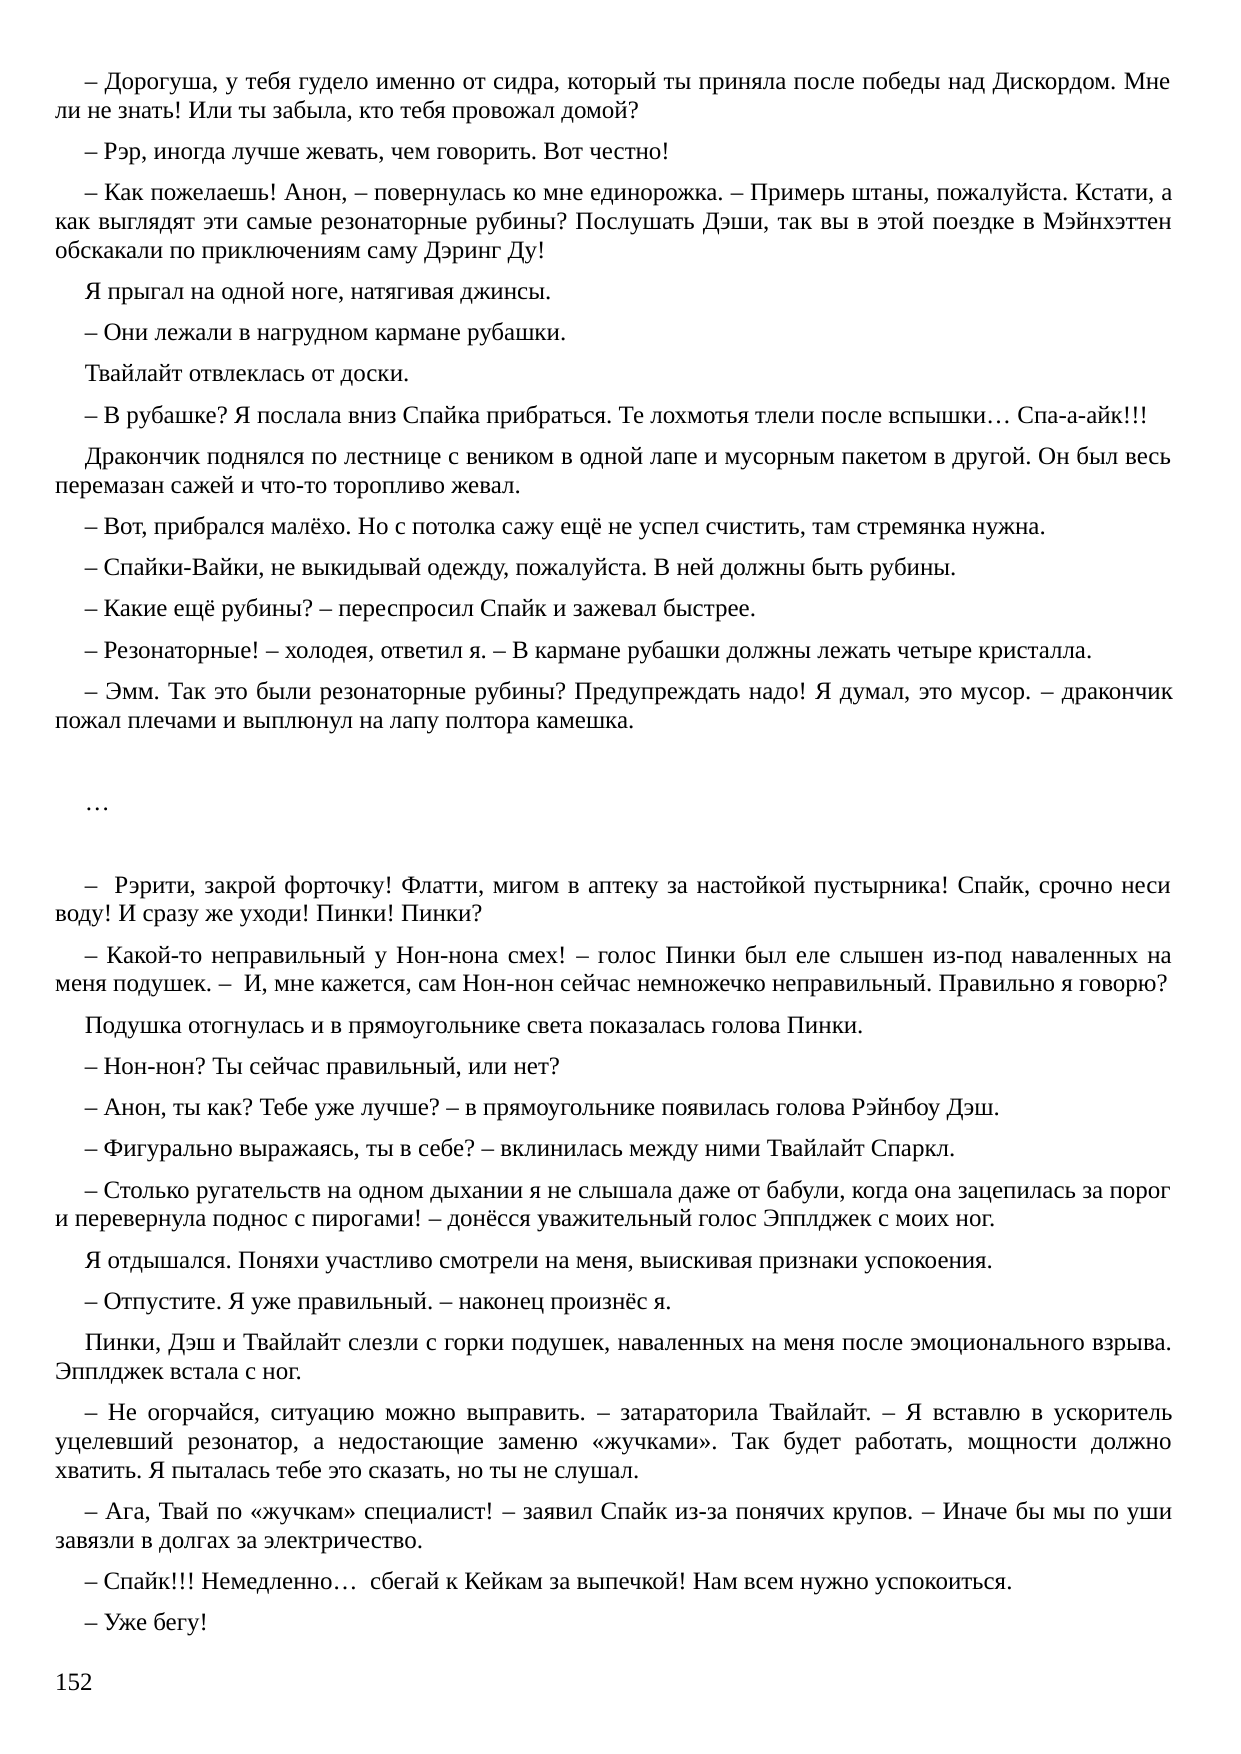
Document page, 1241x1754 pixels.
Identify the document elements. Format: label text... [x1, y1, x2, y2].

text Я прыгал на одной ноге, натягивая джинсы. [55, 276, 1173, 305]
text – Какой-то неправильный у Нон-нона смех! – голос Пинки был еле слышен из-под наваленных на меня подушек. – И, мне кажется, сам Нон-нон сейчас немножечко неправильный. Правильно я говорю? [55, 940, 1173, 997]
text – Фигурально выражаясь, ты в себе? – вклинилась между ними Твайлайт Спаркл. [55, 1133, 1173, 1162]
text Я отдышался. Поняхи участливо смотрели на меня, выискивая признаки успокоения. [55, 1245, 1173, 1273]
text – Нон-нон? Ты сейчас правильный, или нет? [55, 1051, 1173, 1080]
text – Эмм. Так это были резонаторные рубины? Предупреждать надо! Я думал, это мусор. – дракончик пожал плечами и выплюнул на лапу полтора камешка. [55, 676, 1173, 733]
text – Ага, Твай по «жучкам» специалист! – заявил Спайк из-за понячих крупов. – Иначе бы мы по уши завязли в долгах за электричество. [55, 1496, 1173, 1553]
text – Какие ещё рубины? – переспросил Спайк и зажевал быстрее. [55, 593, 1173, 622]
text Дракончик поднялся по лестнице с веником в одной лапе и мусорным пакетом в другой. Он был весь перемазан сажей и что-то торопливо жевал. [55, 441, 1173, 498]
text – Вот, прибрался малёхо. Но с потолка сажу ещё не успел счистить, там стремянка нужна. [55, 511, 1173, 540]
text – Спайк!!! Немедленно… сбегай к Кейкам за выпечкой! Нам всем нужно успокоиться. [55, 1566, 1173, 1595]
text Твайлайт отвлеклась от доски. [55, 358, 1173, 387]
text – Рэр, иногда лучше жевать, чем говорить. Вот честно! [55, 136, 1173, 165]
text – Уже бегу! [55, 1607, 1173, 1636]
text – Анон, ты как? Тебе уже лучше? – в прямоугольнике появилась голова Рэйнбоу Дэш. [55, 1092, 1173, 1121]
text … [55, 787, 1173, 816]
text – Столько ругательств на одном дыхании я не слышала даже от бабули, когда она зацепилась за порог и перевернула поднос с пирогами! – донёсся уважительный голос Эпплджек с моих ног. [55, 1175, 1173, 1232]
text – Рэрити, закрой форточку! Флатти, мигом в аптеку за настойкой пустырника! Спайк, срочно неси воду! И сразу же уходи! Пинки! Пинки? [55, 870, 1173, 927]
text – Не огорчайся, ситуацию можно выправить. – затараторила Твайлайт. – Я вставлю в ускоритель уцелевший резонатор, а недостающие заменю «жучками». Так будет работать, мощности должно хватить. Я пыталась тебе это сказать, но ты не слушал. [55, 1397, 1173, 1483]
text – В рубашке? Я послала вниз Спайка прибраться. Те лохмотья тлели после вспышки… Спа-а-айк!!! [55, 400, 1173, 428]
text – Дорогуша, у тебя гудело именно от сидра, который ты приняла после победы над Дискордом. Мне ли не знать! Или ты забыла, кто тебя провожал домой? [55, 66, 1173, 123]
text – Спайки-Вайки, не выкидывай одежду, пожалуйста. В ней должны быть рубины. [55, 552, 1173, 581]
text Пинки, Дэш и Твайлайт слезли с горки подушек, наваленных на меня после эмоционального взрыва. Эпплджек встала с ног. [55, 1327, 1173, 1385]
text – Резонаторные! – холодея, ответил я. – В кармане рубашки должны лежать четыре кристалла. [55, 635, 1173, 663]
text – Они лежали в нагрудном кармане рубашки. [55, 317, 1173, 346]
text – Как пожелаешь! Анон, – повернулась ко мне единорожка. – Примерь штаны, пожалуйста. Кстати, а как выглядят эти самые резонаторные рубины? Послушать Дэши, так вы в этой поездке в Мэйнхэттен обскакали по приключениям саму Дэринг Ду! [55, 177, 1173, 263]
text – Отпустите. Я уже правильный. – наконец произнёс я. [55, 1286, 1173, 1315]
text Подушка отогнулась и в прямоугольнике света показалась голова Пинки. [55, 1010, 1173, 1038]
